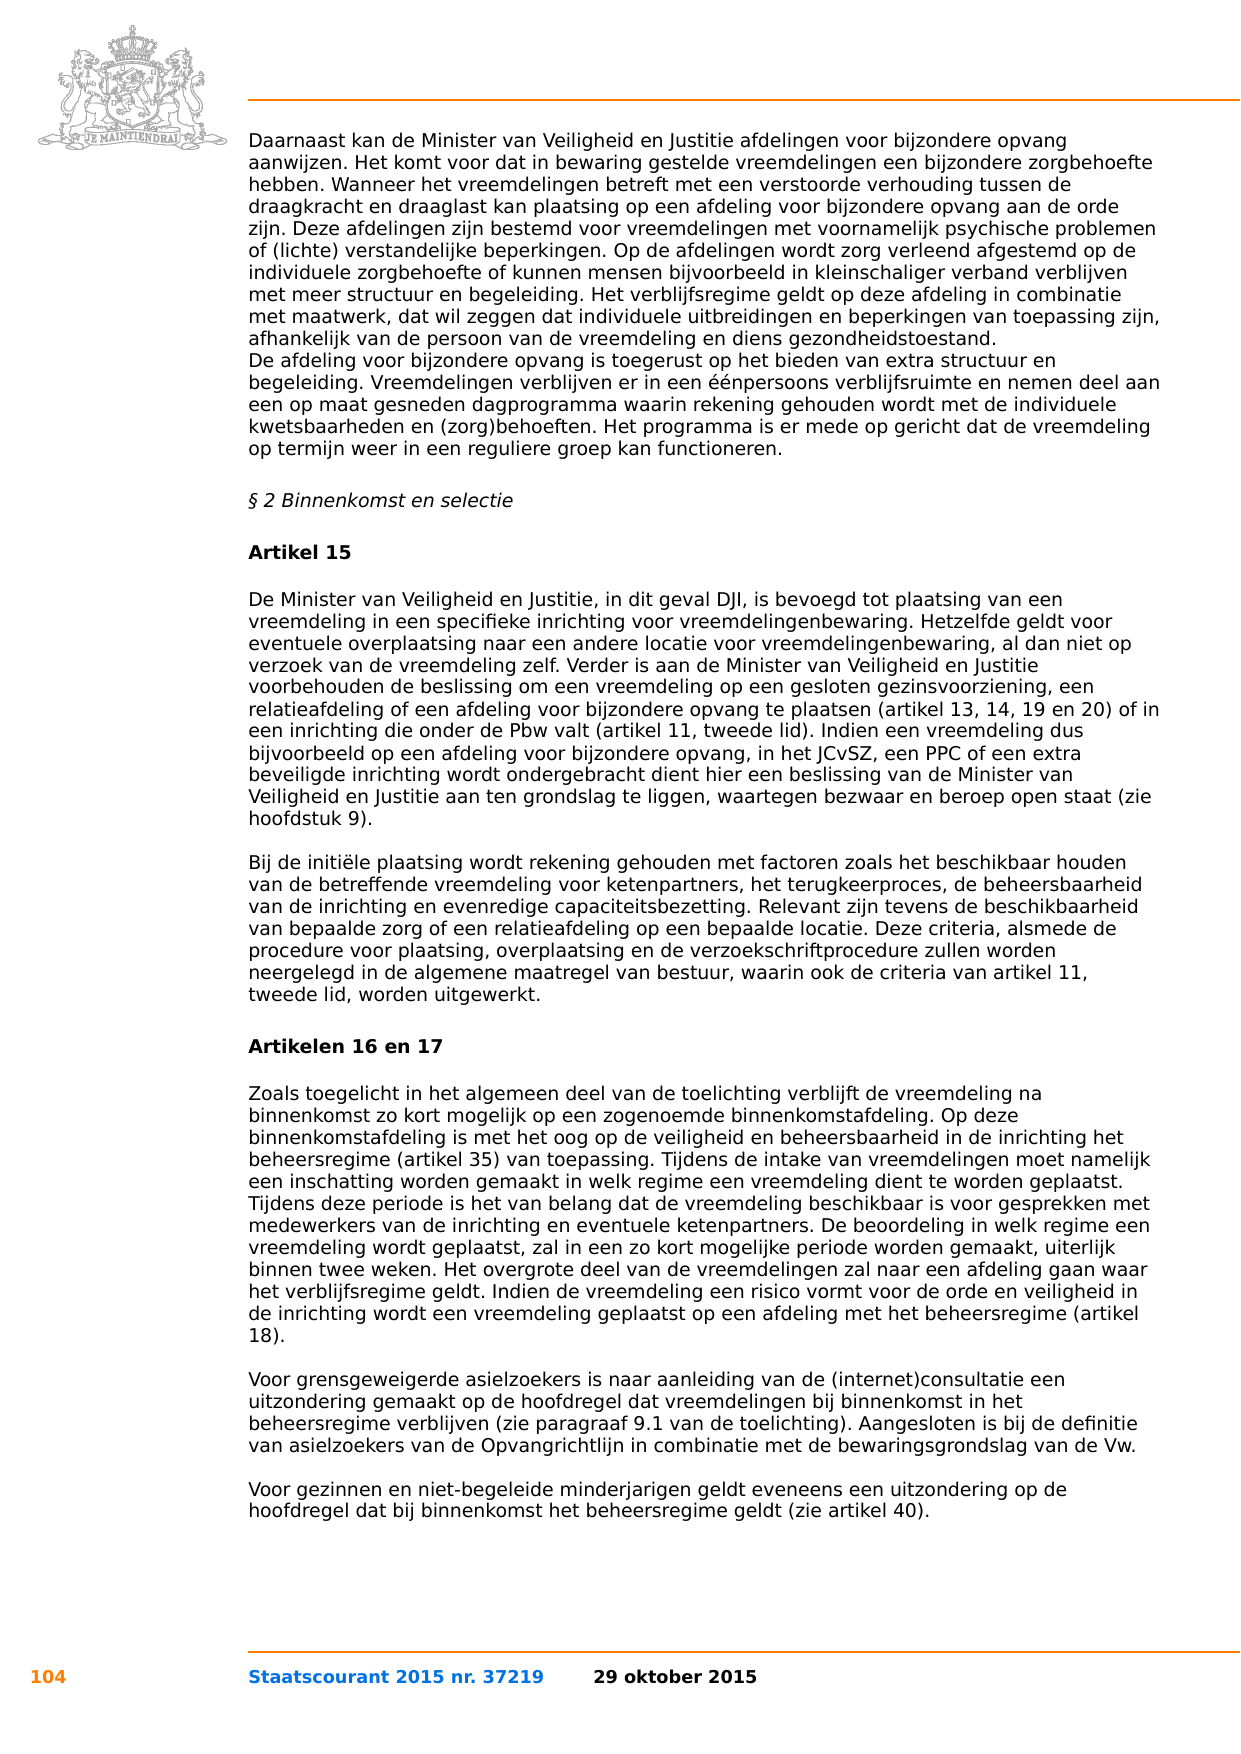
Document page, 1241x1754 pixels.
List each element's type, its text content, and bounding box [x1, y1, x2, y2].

text Daarnaast kan de Minister van Veiligheid en Justitie afdelingen voor bijzondere opvang aanwijzen. Het komt voor dat in bewaring gestelde vreemdelingen een bijzondere zorgbehoefte hebben. Wanneer het vreemdelingen betreft met een verstoorde verhouding tussen de draagkracht en draaglast kan plaatsing op een afdeling voor bijzondere opvang aan de orde zijn. Deze afdelingen zijn bestemd voor vreemdelingen met voornamelijk psychische problemen of (lichte) verstandelijke beperkingen. Op de afdelingen wordt zorg verleend afgestemd op de individuele zorgbehoefte of kunnen mensen bijvoorbeeld in kleinschaliger verband verblijven met meer structuur en begeleiding. Het verblijfsregime geldt op deze afdeling in combinatie met maatwerk, dat wil zeggen dat individuele uitbreidingen en beperkingen van toepassing zijn, afhankelijk van de persoon van de vreemdeling en diens gezondheidstoestand. [248, 130, 1163, 350]
picture [38, 25, 227, 150]
text Bij de initiële plaatsing wordt rekening gehouden met factoren zoals het beschikbaar houden van de betreffende vreemdeling voor ketenpartners, het terugkeerproces, de beheersbaarheid van de inrichting en evenredige capaciteitsbezetting. Relevant zijn tevens de beschikbaarheid van bepaalde zorg of een relatieafdeling op een bepaalde locatie. Deze criteria, alsmede de procedure voor plaatsing, overplaatsing en de verzoekschriftprocedure zullen worden neergelegd in de algemene maatregel van bestuur, waarin ook de criteria van artikel 11, tweede lid, worden uitgewerkt. [248, 852, 1163, 1006]
subtitle Artikel 15 [248, 542, 1163, 563]
text Voor grensgeweigerde asielzoekers is naar aanleiding van de (internet)consultatie een uitzondering gemaakt op de hoofdregel dat vreemdelingen bij binnenkomst in het beheersregime verblijven (zie paragraaf 9.1 van de toelichting). Aangesloten is bij de definitie van asielzoekers van de Opvangrichtlijn in combinatie met de bewaringsgrondslag van de Vw. [248, 1369, 1163, 1457]
text De afdeling voor bijzondere opvang is toegerust op het bieden van extra structuur en begeleiding. Vreemdelingen verblijven er in een éénpersoons verblijfsruimte en nemen deel aan een op maat gesneden dagprogramma waarin rekening gehouden wordt met de individuele kwetsbaarheden en (zorg)behoeften. Het programma is er mede op gericht dat de vreemdeling op termijn weer in een reguliere groep kan functioneren. [248, 350, 1163, 459]
text De Minister van Veiligheid en Justitie, in dit geval DJI, is bevoegd tot plaatsing van een vreemdeling in een specifieke inrichting voor vreemdelingenbewaring. Hetzelfde geldt voor eventuele overplaatsing naar een andere locatie voor vreemdelingenbewaring, al dan niet op verzoek van de vreemdeling zelf. Verder is aan de Minister van Veiligheid en Justitie voorbehouden de beslissing om een vreemdeling op een gesloten gezinsvoorziening, een relatieafdeling of een afdeling voor bijzondere opvang te plaatsen (artikel 13, 14, 19 en 20) of in een inrichting die onder de Pbw valt (artikel 11, tweede lid). Indien een vreemdeling dus bijvoorbeeld op een afdeling voor bijzondere opvang, in het JCvSZ, een PPC of een extra beveiligde inrichting wordt ondergebracht dient hier een beslissing van de Minister van Veiligheid en Justitie aan ten grondslag te liggen, waartegen bezwaar en beroep open staat (zie hoofdstuk 9). [248, 588, 1163, 830]
subtitle Artikelen 16 en 17 [248, 1036, 1163, 1058]
text Voor gezinnen en niet-begeleide minderjarigen geldt eveneens een uitzondering op de hoofdregel dat bij binnenkomst het beheersregime geldt (zie artikel 40). [248, 1478, 1163, 1522]
subtitle § 2 Binnenkomst en selectie [248, 489, 1163, 512]
text Zoals toegelicht in het algemeen deel van de toelichting verblijft de vreemdeling na binnenkomst zo kort mogelijk op een zogenoemde binnenkomstafdeling. Op deze binnenkomstafdeling is met het oog op de veiligheid en beheersbaarheid in de inrichting het beheersregime (artikel 35) van toepassing. Tijdens de intake van vreemdelingen moet namelijk een inschatting worden gemaakt in welk regime een vreemdeling dient te worden geplaatst. Tijdens deze periode is het van belang dat de vreemdeling beschikbaar is voor gesprekken met medewerkers van de inrichting en eventuele ketenpartners. De beoordeling in welk regime een vreemdeling wordt geplaatst, zal in een zo kort mogelijke periode worden gemaakt, uiterlijk binnen twee weken. Het overgrote deel van de vreemdelingen zal naar een afdeling gaan waar het verblijfsregime geldt. Indien de vreemdeling een risico vormt voor de orde en veiligheid in de inrichting wordt een vreemdeling geplaatst op een afdeling met het beheersregime (artikel 18). [248, 1083, 1163, 1347]
